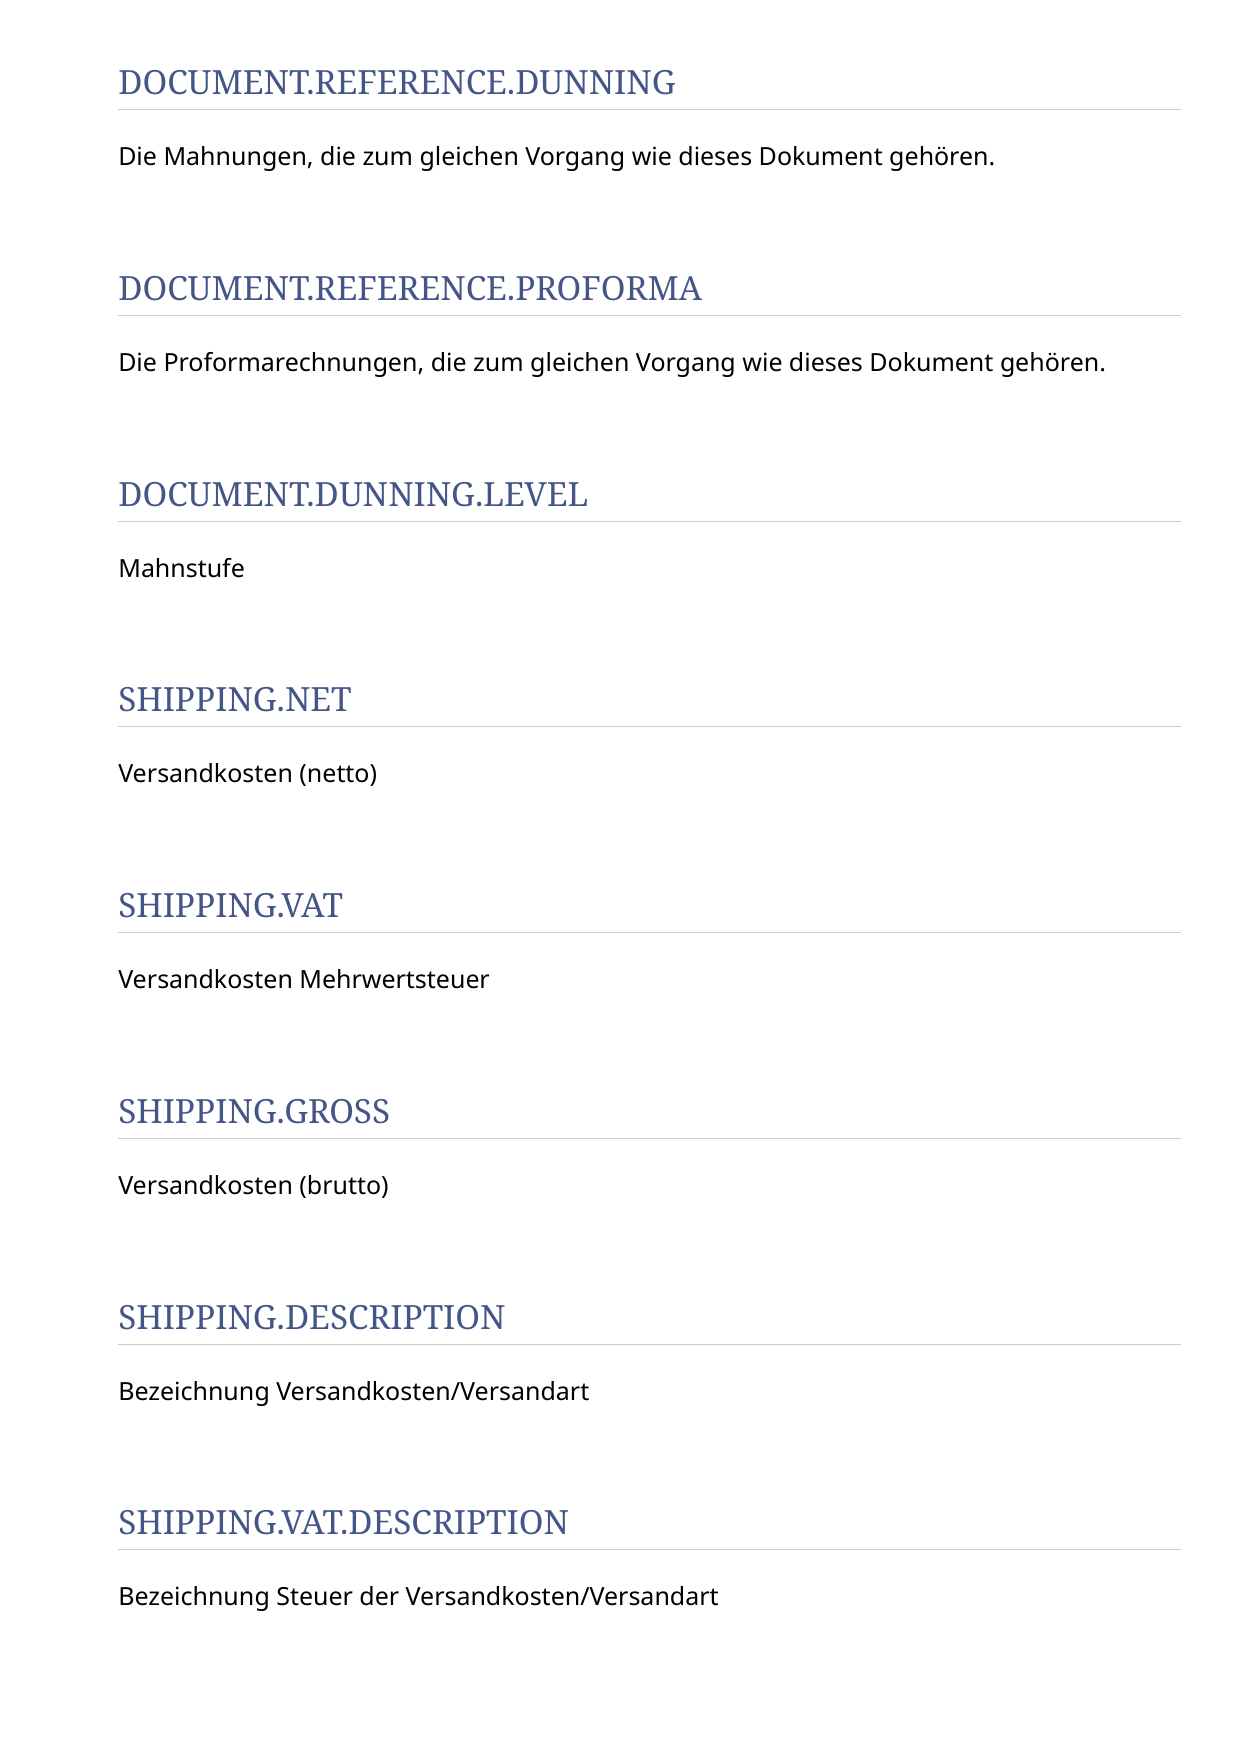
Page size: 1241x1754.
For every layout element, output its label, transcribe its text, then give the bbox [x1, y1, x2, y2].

text Bezeichnung Versandkosten/Versandart [118, 1373, 1181, 1407]
text Die Proformarechnungen, die zum gleichen Vorgang wie dieses Dokument gehören. [118, 344, 1181, 378]
text Bezeichnung Steuer der Versandkosten/Versandart [118, 1579, 1181, 1613]
subtitle SHIPPING.DESCRIPTION [118, 1293, 1181, 1344]
subtitle SHIPPING.VAT [118, 882, 1181, 932]
text Versandkosten (brutto) [118, 1167, 1181, 1201]
subtitle SHIPPING.VAT.DESCRIPTION [118, 1499, 1181, 1549]
subtitle DOCUMENT.REFERENCE.PROFORMA [118, 265, 1181, 315]
text Mahnstufe [118, 550, 1181, 584]
text Die Mahnungen, die zum gleichen Vorgang wie dieses Dokument gehören. [118, 139, 1181, 173]
text Versandkosten Mehrwertsteuer [118, 962, 1181, 996]
subtitle SHIPPING.GROSS [118, 1088, 1181, 1138]
subtitle DOCUMENT.DUNNING.LEVEL [118, 471, 1181, 521]
subtitle DOCUMENT.REFERENCE.DUNNING [118, 59, 1181, 109]
text Versandkosten (netto) [118, 756, 1181, 790]
subtitle SHIPPING.NET [118, 676, 1181, 726]
